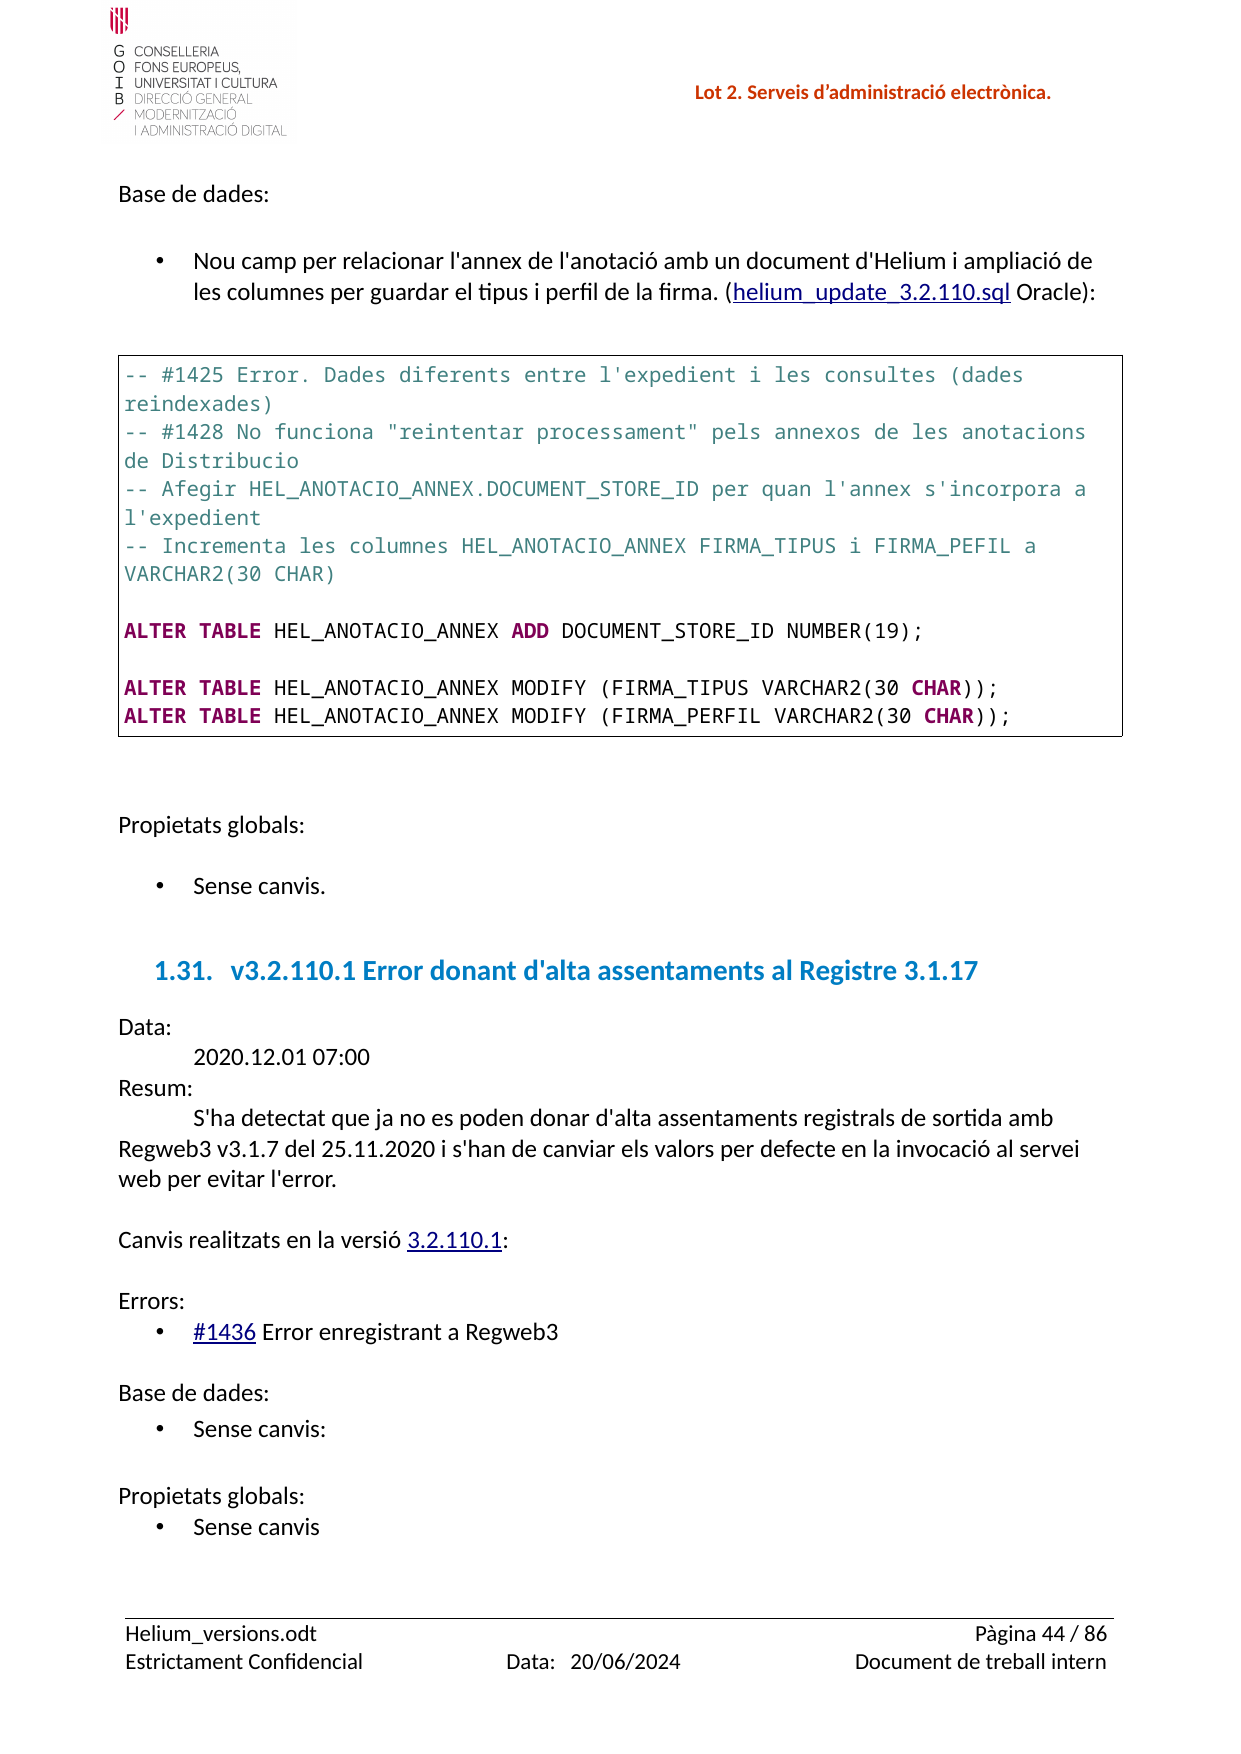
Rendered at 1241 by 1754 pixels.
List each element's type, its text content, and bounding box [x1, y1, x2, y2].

text Propietats globals: [118, 809, 1122, 839]
subtitle v3.2.110.1 Error donant d'alta assentaments al Registre 3.1.17 [153, 952, 1122, 987]
text Resum: [118, 1072, 1122, 1102]
text Errors: [118, 1286, 1122, 1316]
list Sense canvis: [156, 1413, 1122, 1444]
list #1436 Error enregistrant a Regweb3 [156, 1316, 1122, 1347]
text Propietats globals: [118, 1481, 1122, 1511]
text Base de dades: [118, 178, 1122, 209]
list Sense canvis. [156, 870, 1122, 900]
text S'ha detectat que ja no es poden donar d'alta assentaments registrals de sortida amb Regweb3 v3.1.7 del 25.11.2020 i s'han de canviar els valors per defecte en la invocació al servei web per evitar l'error. [118, 1102, 1122, 1194]
list Nou camp per relacionar l'annex de l'anotació amb un document d'Helium i ampliació de les columnes per guardar el tipus i perfil de la firma. (helium_update_3.2.110.sql Oracle): [156, 245, 1122, 306]
text Canvis realitzats en la versió 3.2.110.1: [118, 1224, 1122, 1255]
table_header -- #1425 Error. Dades diferents entre l'expedient i les consultes (dades reindexades) -- #1428 No funciona "reintentar processament" pels annexos de les anotacions de Distribucio -- Afegir HEL_ANOTACIO_ANNEX.DOCUMENT_STORE_ID per quan l'annex s'incorpora a l'expedient -- Incrementa les columnes HEL_ANOTACIO_ANNEX FIRMA_TIPUS i FIRMA_PEFIL a VARCHAR2(30 CHAR) ALTER TABLE HEL_ANOTACIO_ANNEX ADD DOCUMENT_STORE_ID NUMBER(19); ALTER TABLE HEL_ANOTACIO_ANNEX MODIFY (FIRMA_TIPUS VARCHAR2(30 CHAR)); ALTER TABLE HEL_ANOTACIO_ANNEX MODIFY (FIRMA_PERFIL VARCHAR2(30 CHAR)); [119, 356, 1122, 736]
picture [100, 0, 297, 144]
text Base de dades: [118, 1377, 1122, 1408]
list Sense canvis [156, 1511, 1122, 1542]
text Data: [118, 1011, 1122, 1041]
text 2020.12.01 07:00 [118, 1041, 1122, 1072]
